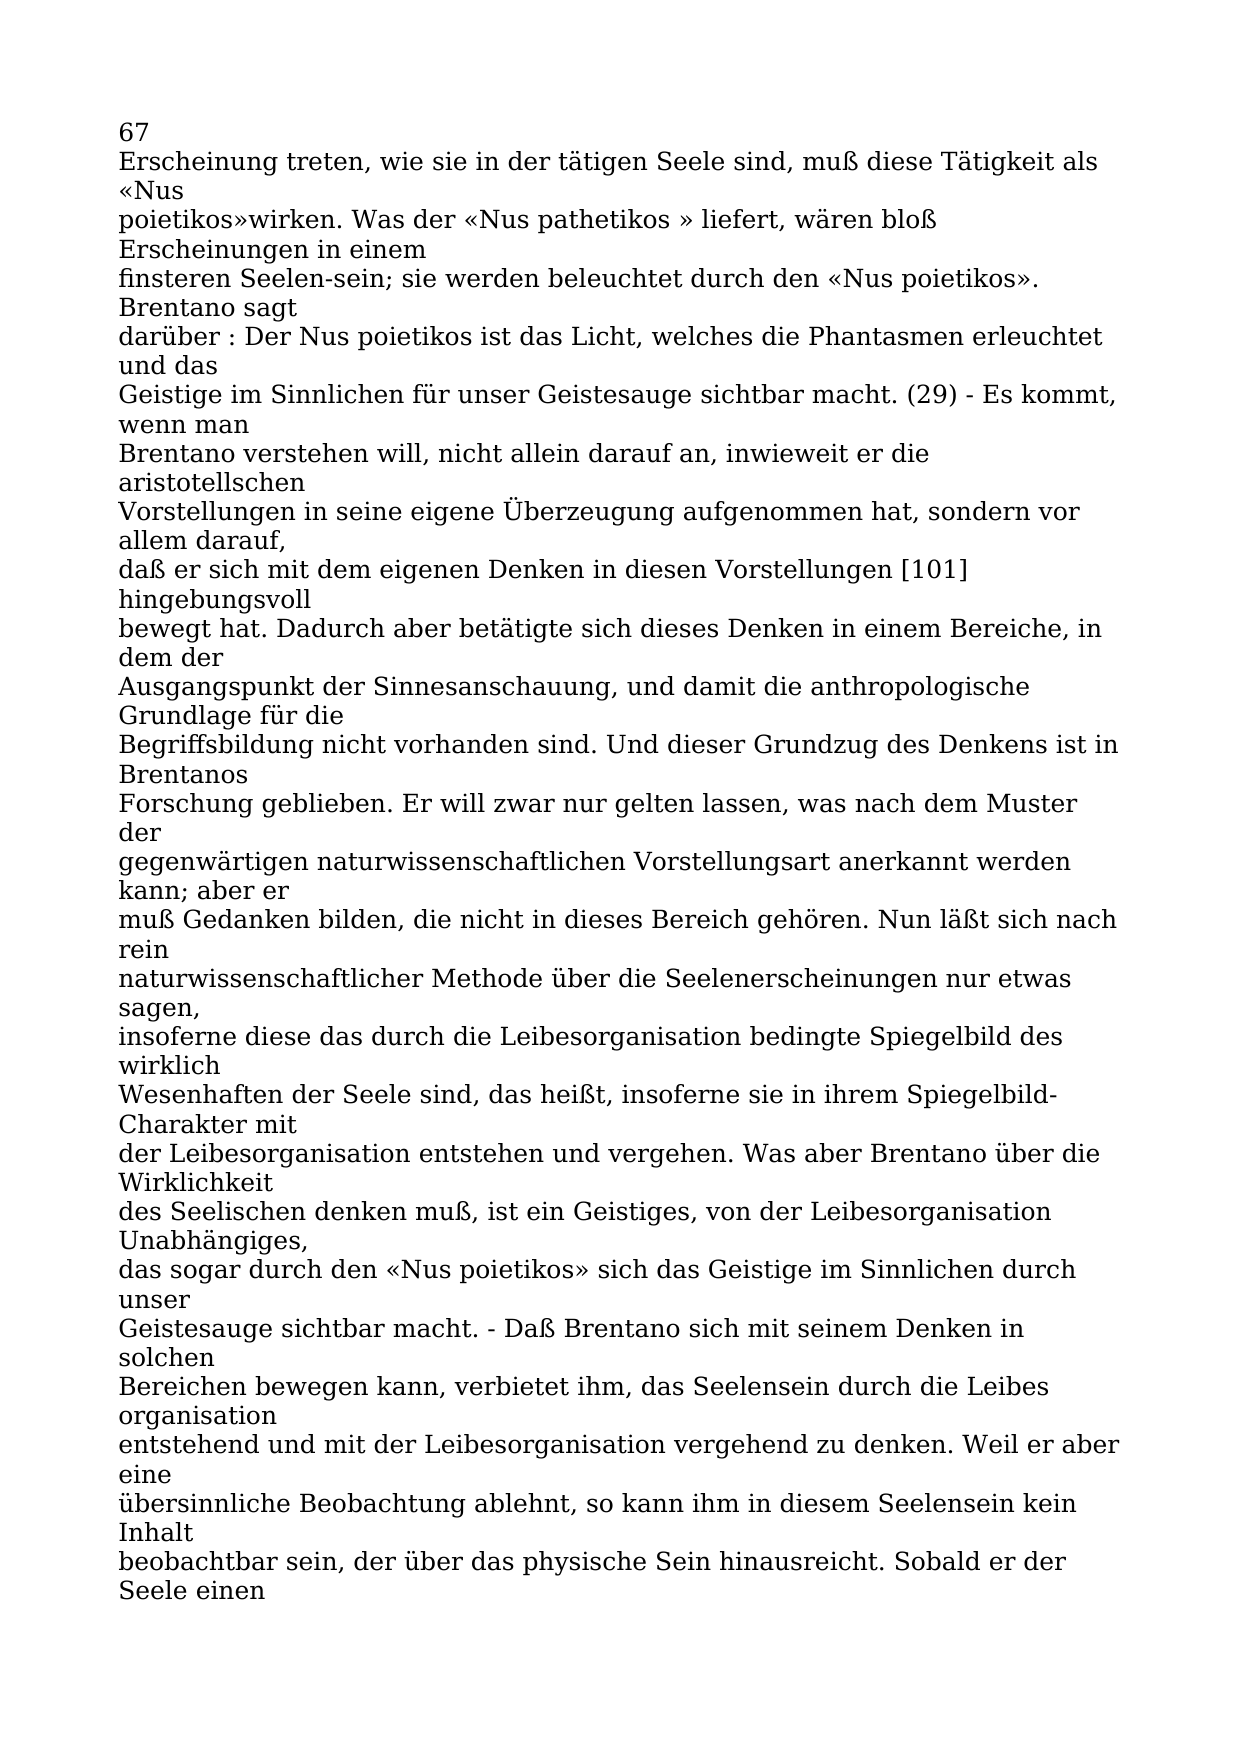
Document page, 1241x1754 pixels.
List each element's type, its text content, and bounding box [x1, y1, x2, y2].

text bewegt hat. Dadurch aber betätigte sich dieses Denken in einem Bereiche, in dem der [118, 614, 1122, 672]
text Geistesauge sichtbar macht. - Daß Brentano sich mit seinem Denken in solchen [118, 1314, 1122, 1372]
text entstehend und mit der Leibesorganisation vergehend zu denken. Weil er aber eine [118, 1431, 1122, 1489]
text muß Gedanken bilden, die nicht in dieses Bereich gehören. Nun läßt sich nach rein [118, 906, 1122, 964]
text Erscheinung treten, wie sie in der tätigen Seele sind, muß diese Tätigkeit als «Nus [118, 147, 1122, 206]
text das sogar durch den «Nus poietikos» sich das Geistige im Sinnlichen durch unser [118, 1256, 1122, 1314]
text Ausgangspunkt der Sinnesanschauung, und damit die anthropologische Grundlage für die [118, 672, 1122, 731]
text Brentano verstehen will, nicht allein darauf an, inwieweit er die aristotellschen [118, 439, 1122, 497]
text insoferne diese das durch die Leibesorganisation bedingte Spiegelbild des wirklich [118, 1022, 1122, 1081]
text Wesenhaften der Seele sind, das heißt, insoferne sie in ihrem Spiegelbild-Charakter mit [118, 1081, 1122, 1139]
text übersinnliche Beobachtung ablehnt, so kann ihm in diesem Seelensein kein Inhalt [118, 1489, 1122, 1547]
text beobachtbar sein, der über das physische Sein hinausreicht. Sobald er der Seele einen [118, 1547, 1122, 1606]
text naturwissenschaftlicher Methode über die Seelenerscheinungen nur etwas sagen, [118, 964, 1122, 1022]
text Forschung geblieben. Er will zwar nur gelten lassen, was nach dem Muster der [118, 789, 1122, 847]
text 67 [118, 118, 1122, 147]
text poietikos»wirken. Was der «Nus pathetikos » liefert, wären bloß Erscheinungen in einem [118, 206, 1122, 264]
text der Leibesorganisation entstehen und vergehen. Was aber Brentano über die Wirklichkeit [118, 1139, 1122, 1197]
text gegenwärtigen naturwissenschaftlichen Vorstellungsart anerkannt werden kann; aber er [118, 847, 1122, 906]
text daß er sich mit dem eigenen Denken in diesen Vorstellungen [101] hingebungsvoll [118, 556, 1122, 614]
text Bereichen bewegen kann, verbietet ihm, das Seelensein durch die Leibes organisation [118, 1372, 1122, 1431]
text Vorstellungen in seine eigene Überzeugung aufgenommen hat, sondern vor allem darauf, [118, 497, 1122, 556]
text darüber : Der Nus poietikos ist das Licht, welches die Phantasmen erleuchtet und das [118, 322, 1122, 381]
text Begriffsbildung nicht vorhanden sind. Und dieser Grundzug des Denkens ist in Brentanos [118, 731, 1122, 789]
text Geistige im Sinnlichen für unser Geistesauge sichtbar macht. (29) - Es kommt, wenn man [118, 381, 1122, 439]
text finsteren Seelen-sein; sie werden beleuchtet durch den «Nus poietikos». Brentano sagt [118, 264, 1122, 322]
text des Seelischen denken muß, ist ein Geistiges, von der Leibesorganisation Unabhängiges, [118, 1197, 1122, 1256]
